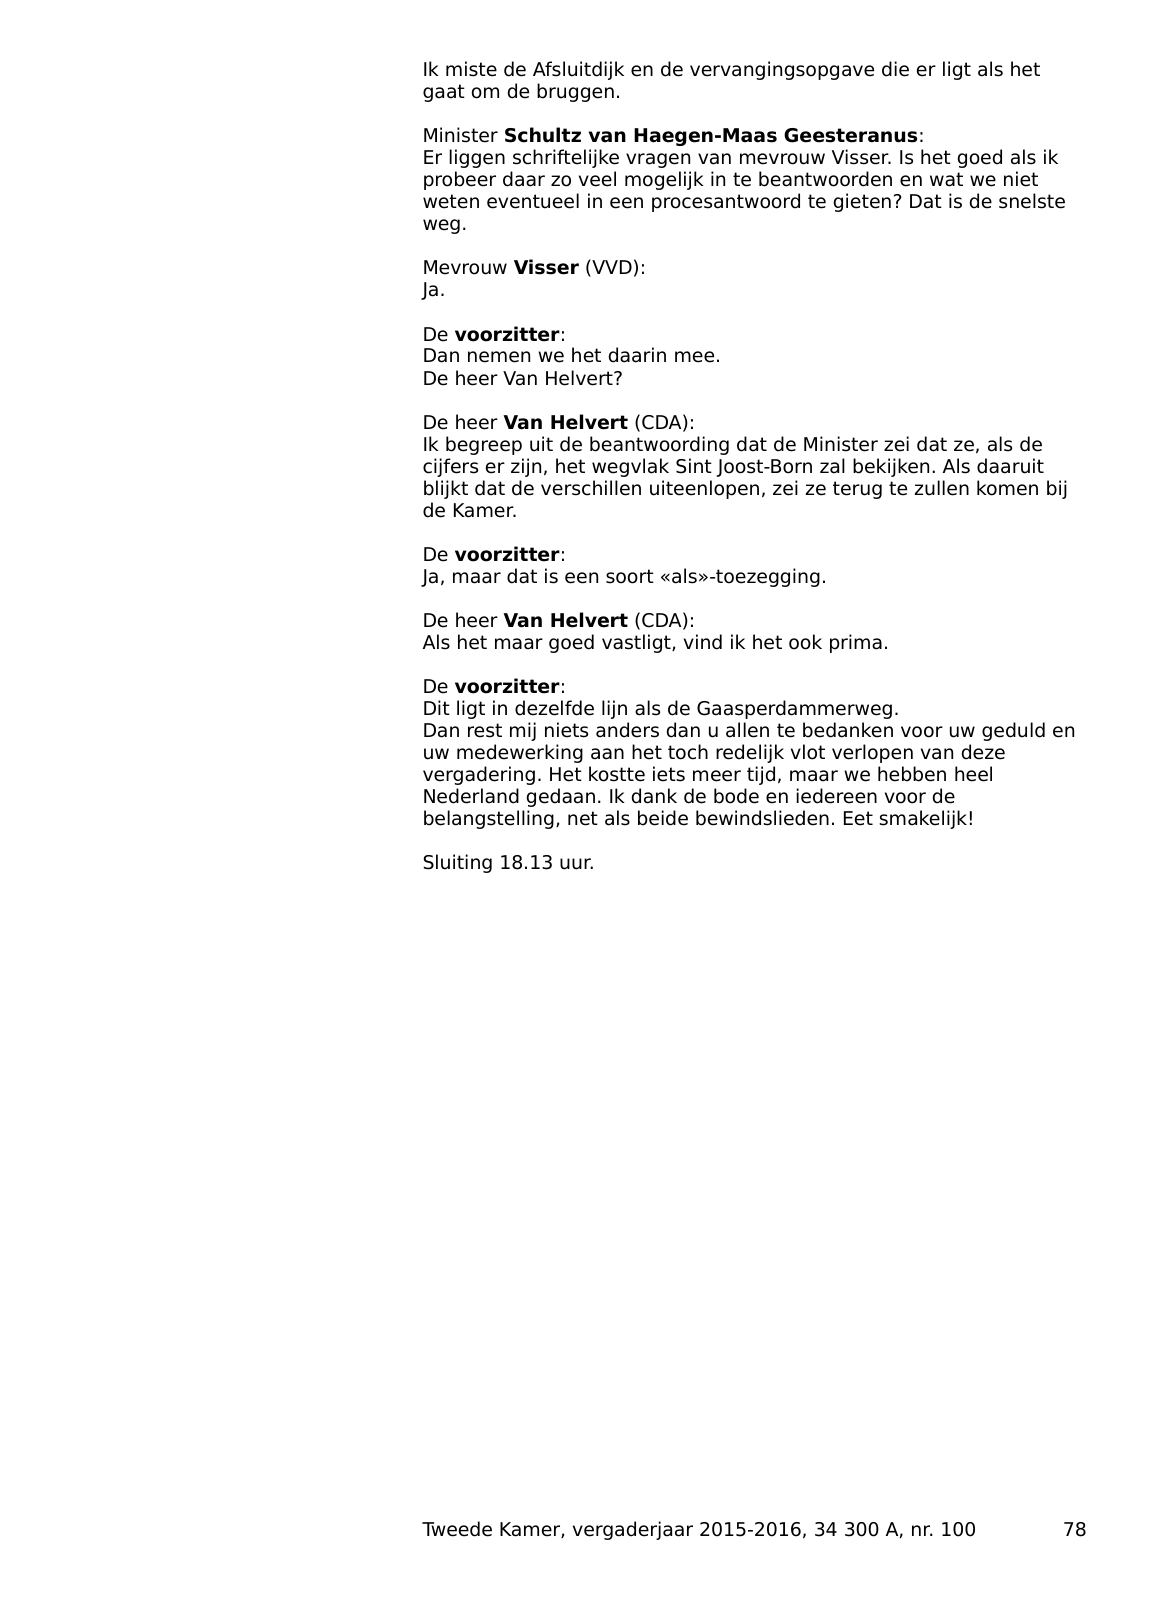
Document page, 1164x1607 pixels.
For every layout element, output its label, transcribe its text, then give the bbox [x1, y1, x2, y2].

text De heer Van Helvert (CDA): [422, 610, 1087, 632]
text Minister Schultz van Haegen-Maas Geesteranus: [422, 125, 1087, 147]
text Als het maar goed vastligt, vind ik het ook prima. [422, 632, 1087, 654]
text Ik begreep uit de beantwoording dat de Minister zei dat ze, als de cijfers er zijn, het wegvlak Sint Joost-Born zal bekijken. Als daaruit blijkt dat de verschillen uiteenlopen, zei ze terug te zullen komen bij de Kamer. [422, 433, 1087, 521]
text Ja, maar dat is een soort «als»-toezegging. [422, 566, 1087, 588]
text De voorzitter: [422, 676, 1087, 698]
text De voorzitter: [422, 544, 1087, 566]
text Dan rest mij niets anders dan u allen te bedanken voor uw geduld en uw medewerking aan het toch redelijk vlot verlopen van deze vergadering. Het kostte iets meer tijd, maar we hebben heel Nederland gedaan. Ik dank de bode en iedereen voor de belangstelling, net als beide bewindslieden. Eet smakelijk! [422, 720, 1087, 830]
text Ja. [422, 279, 1087, 301]
text Mevrouw Visser (VVD): [422, 257, 1087, 279]
text Sluiting 18.13 uur. [422, 852, 1087, 874]
text De heer Van Helvert? [422, 367, 1087, 389]
text De voorzitter: [422, 323, 1087, 345]
text Dan nemen we het daarin mee. [422, 345, 1087, 367]
text De heer Van Helvert (CDA): [422, 412, 1087, 433]
text Er liggen schriftelijke vragen van mevrouw Visser. Is het goed als ik probeer daar zo veel mogelijk in te beantwoorden en wat we niet weten eventueel in een procesantwoord te gieten? Dat is de snelste weg. [422, 147, 1087, 235]
text Ik miste de Afsluitdijk en de vervangingsopgave die er ligt als het gaat om de bruggen. [422, 59, 1087, 103]
text Dit ligt in dezelfde lijn als de Gaasperdammerweg. [422, 698, 1087, 720]
